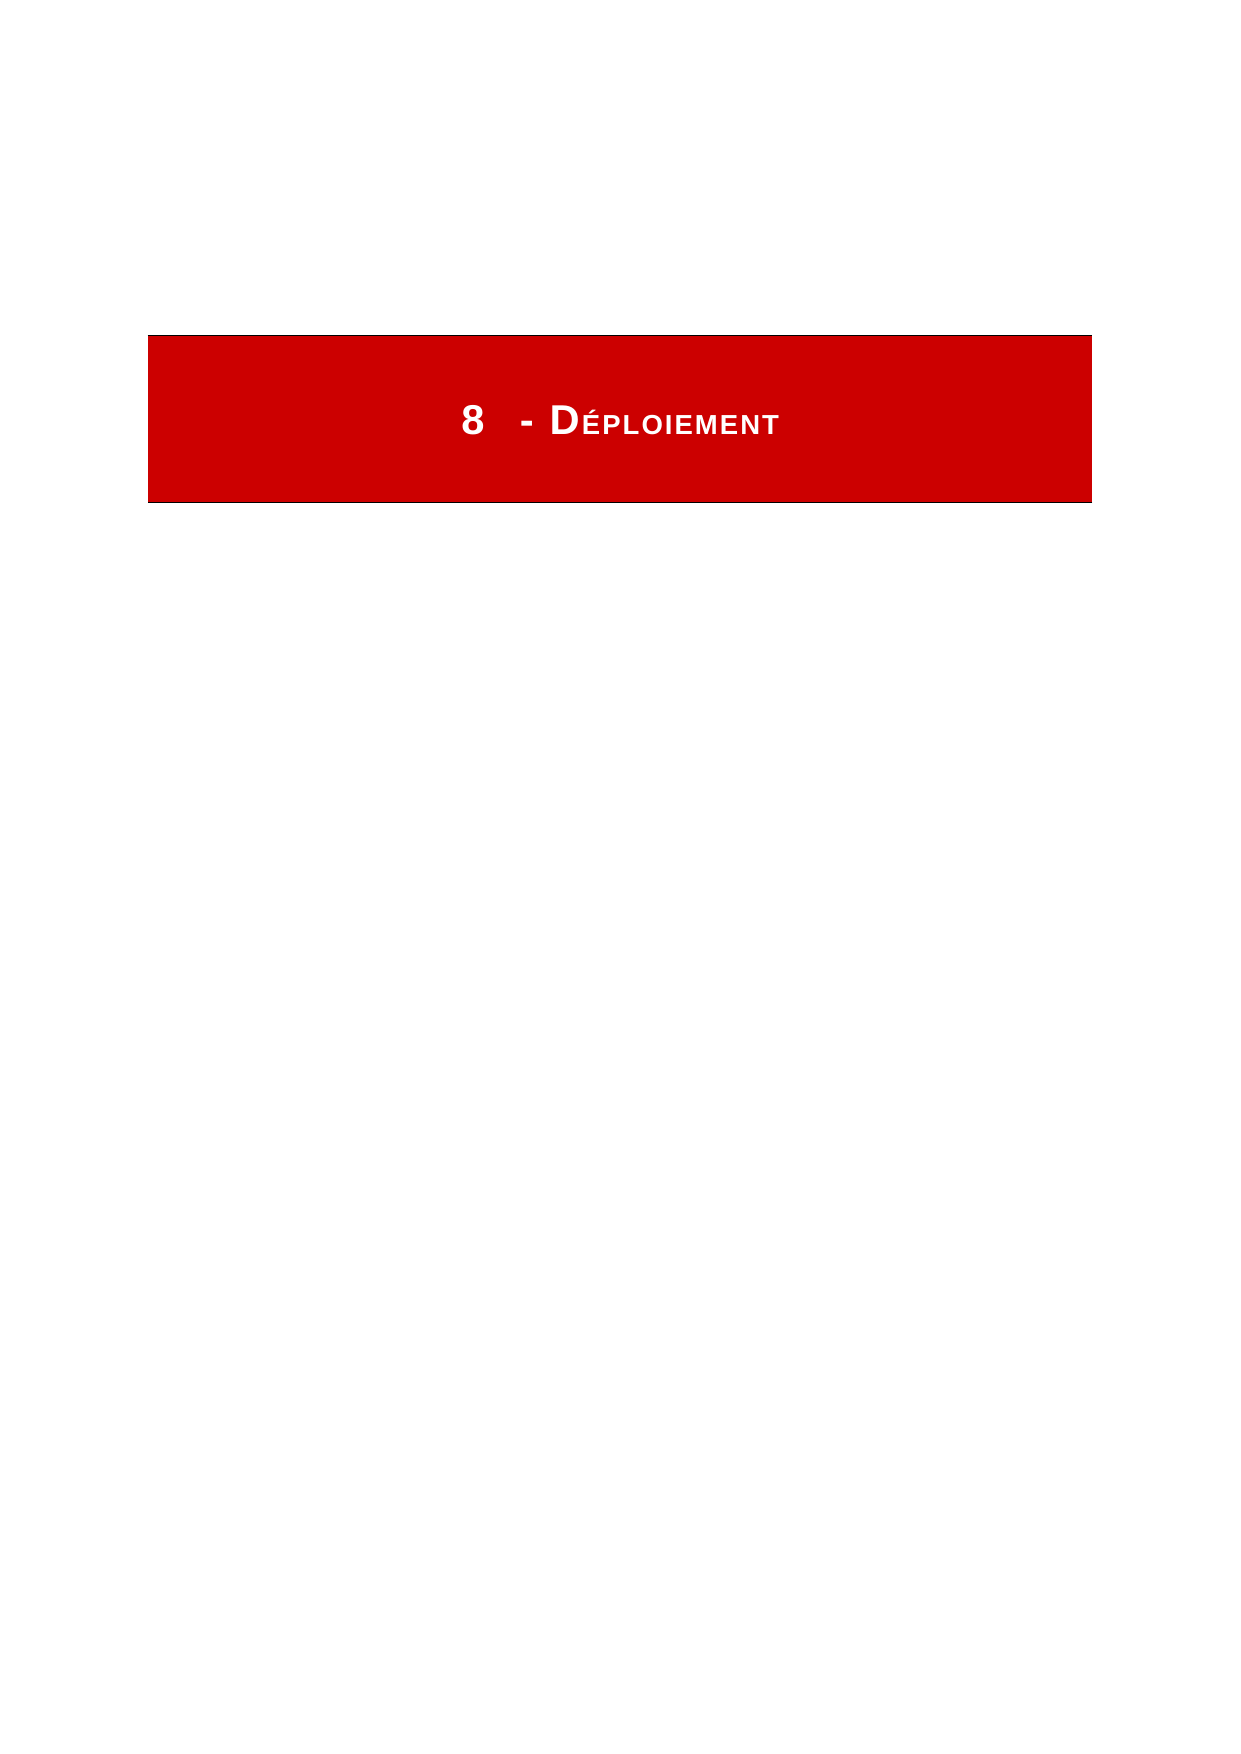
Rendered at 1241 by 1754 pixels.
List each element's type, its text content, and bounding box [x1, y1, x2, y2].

subtitle - Déploiement [148, 336, 1092, 502]
